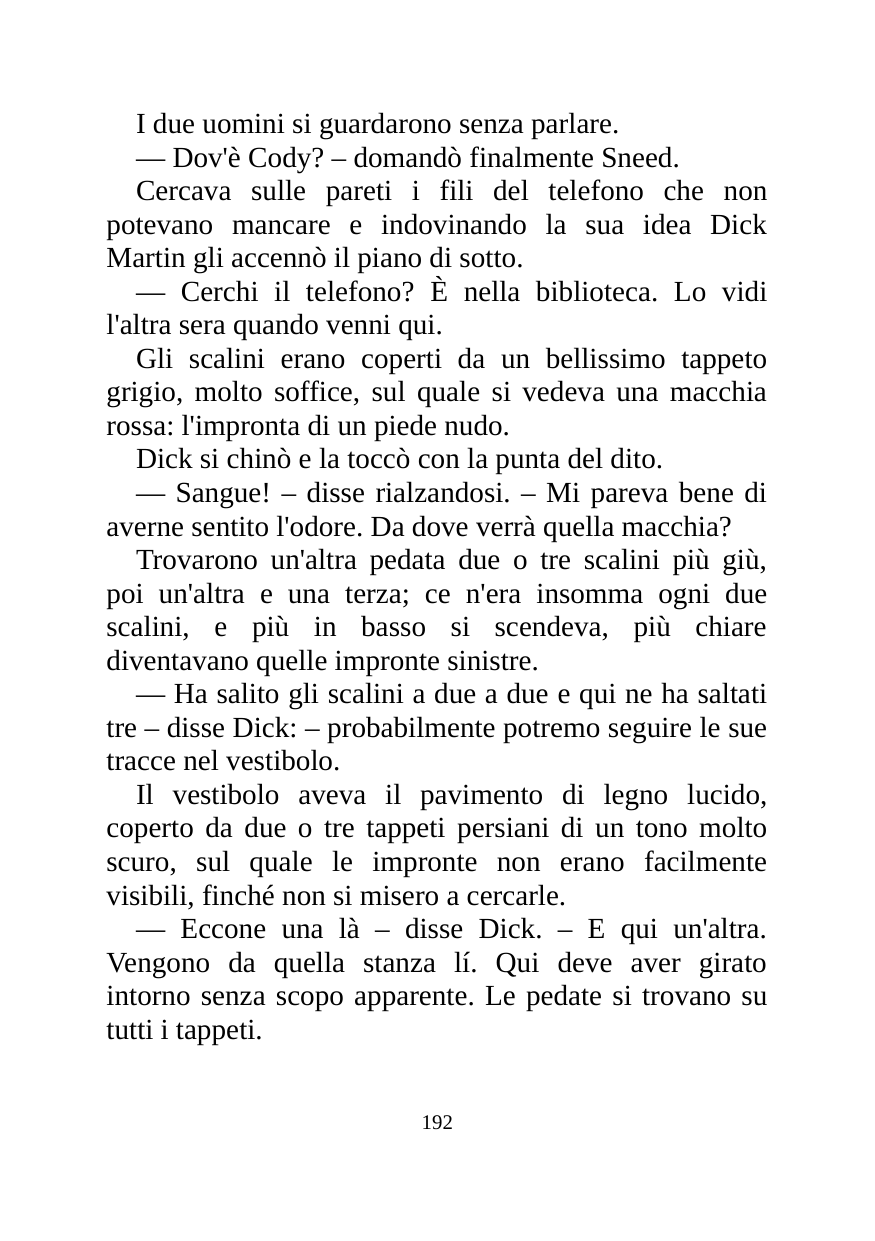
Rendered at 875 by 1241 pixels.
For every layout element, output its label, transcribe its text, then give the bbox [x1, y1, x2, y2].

text Dick si chinò e la toccò con la punta del dito. [106, 442, 768, 475]
text Gli scalini erano coperti da un bellissimo tappeto grigio, molto soffice, sul quale si vedeva una macchia rossa: l'impronta di un piede nudo. [106, 341, 768, 442]
text Trovarono un'altra pedata due o tre scalini più giù, poi un'altra e una terza; ce n'era insomma ogni due scalini, e più in basso si scendeva, più chiare diventavano quelle impronte sinistre. [106, 542, 768, 676]
text — Dov'è Cody? – domandò finalmente Sneed. [106, 140, 768, 173]
text I due uomini si guardarono senza parlare. [106, 106, 768, 140]
text Il vestibolo aveva il pavimento di legno lucido, coperto da due o tre tappeti persiani di un tono molto scuro, sul quale le impronte non erano facilmente visibili, finché non si misero a cercarle. [106, 777, 768, 911]
text Cercava sulle pareti i fili del telefono che non potevano mancare e indovinando la sua idea Dick Martin gli accennò il piano di sotto. [106, 173, 768, 274]
text — Eccone una là – disse Dick. – E qui un'altra. Vengono da quella stanza lí. Qui deve aver girato intorno senza scopo apparente. Le pedate si trovano su tutti i tappeti. [106, 911, 768, 1045]
text — Ha salito gli scalini a due a due e qui ne ha saltati tre – disse Dick: – probabilmente potremo seguire le sue tracce nel vestibolo. [106, 676, 768, 777]
text — Cerchi il telefono? È nella biblioteca. Lo vidi l'altra sera quando venni qui. [106, 274, 768, 341]
text — Sangue! – disse rialzandosi. – Mi pareva bene di averne sentito l'odore. Da dove verrà quella macchia? [106, 475, 768, 542]
